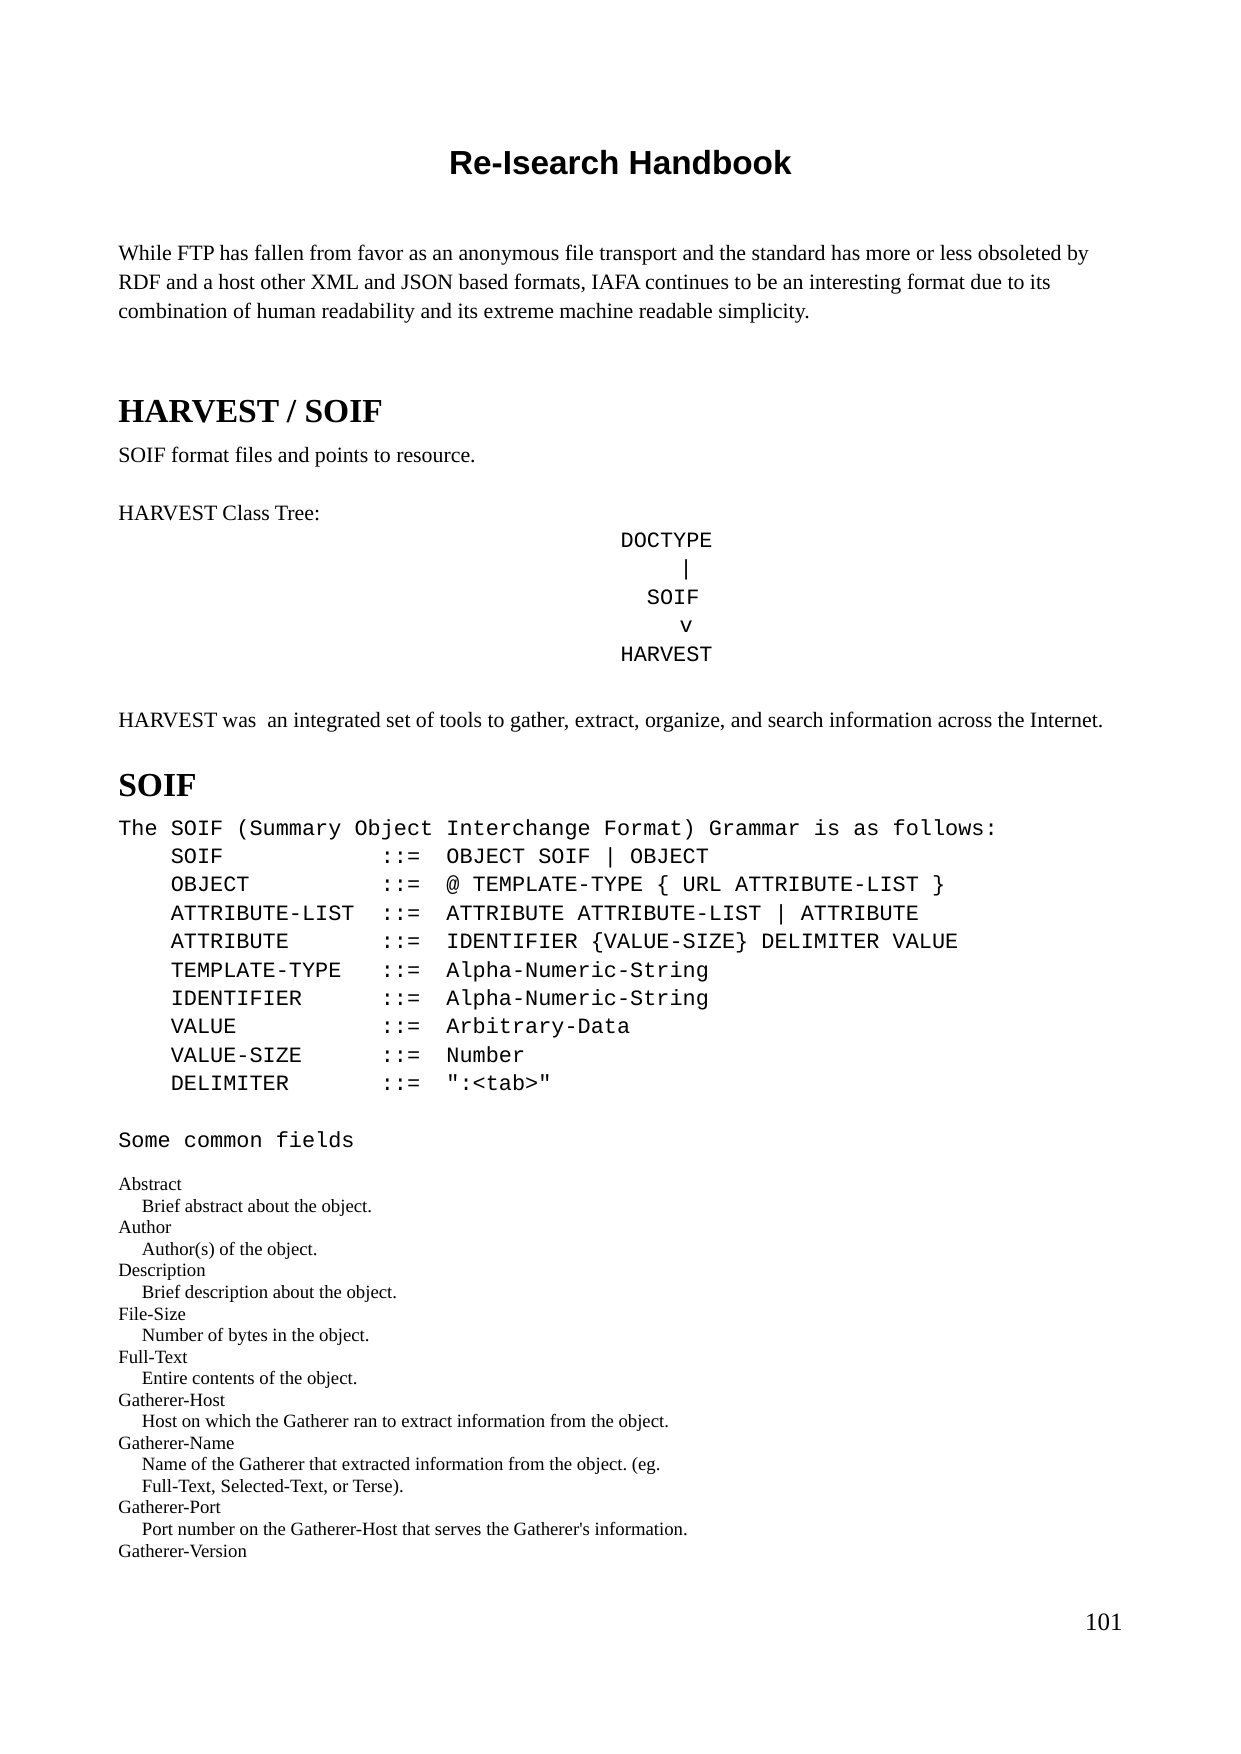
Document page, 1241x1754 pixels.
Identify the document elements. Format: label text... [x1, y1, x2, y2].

subtitle HARVEST / SOIF [118, 391, 1122, 430]
text HARVEST [118, 643, 1122, 667]
text HARVEST Class Tree: [118, 500, 1122, 525]
text Full-Text [118, 1346, 1122, 1367]
text Host on which the Gatherer ran to extract information from the object. [118, 1410, 1122, 1432]
subtitle SOIF [118, 766, 1122, 804]
text Some common fields [118, 1129, 1122, 1154]
text Author [118, 1216, 1122, 1238]
text Name of the Gatherer that extracted information from the object. (eg. [118, 1453, 1122, 1475]
text SOIF [118, 586, 1122, 611]
text ATTRIBUTE-LIST ::= ATTRIBUTE ATTRIBUTE-LIST | ATTRIBUTE [118, 902, 1122, 927]
text VALUE ::= Arbitrary-Data [118, 1016, 1122, 1041]
text While FTP has fallen from favor as an anonymous file transport and the standard has more or less obsoleted by RDF and a host other XML and JSON based formats, IAFA continues to be an interesting format due to its combination of human readability and its extreme machine readable simplicity. [118, 240, 1122, 323]
text DOCTYPE [118, 529, 1122, 554]
text ATTRIBUTE ::= IDENTIFIER {VALUE-SIZE} DELIMITER VALUE [118, 930, 1122, 955]
text Brief description about the object. [118, 1281, 1122, 1302]
text File-Size [118, 1302, 1122, 1324]
text Gatherer-Host [118, 1389, 1122, 1410]
text Gatherer-Name [118, 1432, 1122, 1453]
text Gatherer-Version [118, 1539, 1122, 1561]
text Port number on the Gatherer-Host that serves the Gatherer's information. [118, 1518, 1122, 1539]
text DELIMITER ::= ":<tab>" [118, 1073, 1122, 1097]
text Entire contents of the object. [118, 1367, 1122, 1389]
text IDENTIFIER ::= Alpha-Numeric-String [118, 987, 1122, 1012]
text SOIF ::= OBJECT SOIF | OBJECT [118, 845, 1122, 870]
text | [118, 557, 1122, 582]
text v [118, 614, 1122, 639]
text SOIF format files and points to resource. [118, 442, 1122, 468]
text Description [118, 1259, 1122, 1281]
text The SOIF (Summary Object Interchange Format) Grammar is as follows: [118, 817, 1122, 841]
text Brief abstract about the object. [118, 1194, 1122, 1216]
text Number of bytes in the object. [118, 1324, 1122, 1346]
text Abstract [118, 1173, 1122, 1194]
text Author(s) of the object. [118, 1238, 1122, 1259]
text Gatherer-Port [118, 1496, 1122, 1518]
subtitle HARVEST was an integrated set of tools to gather, extract, organize, and search information across the Internet. [118, 707, 1122, 732]
text VALUE-SIZE ::= Number [118, 1044, 1122, 1069]
text Full-Text, Selected-Text, or Terse). [118, 1475, 1122, 1496]
text OBJECT ::= @ TEMPLATE-TYPE { URL ATTRIBUTE-LIST } [118, 873, 1122, 898]
text TEMPLATE-TYPE ::= Alpha-Numeric-String [118, 959, 1122, 984]
